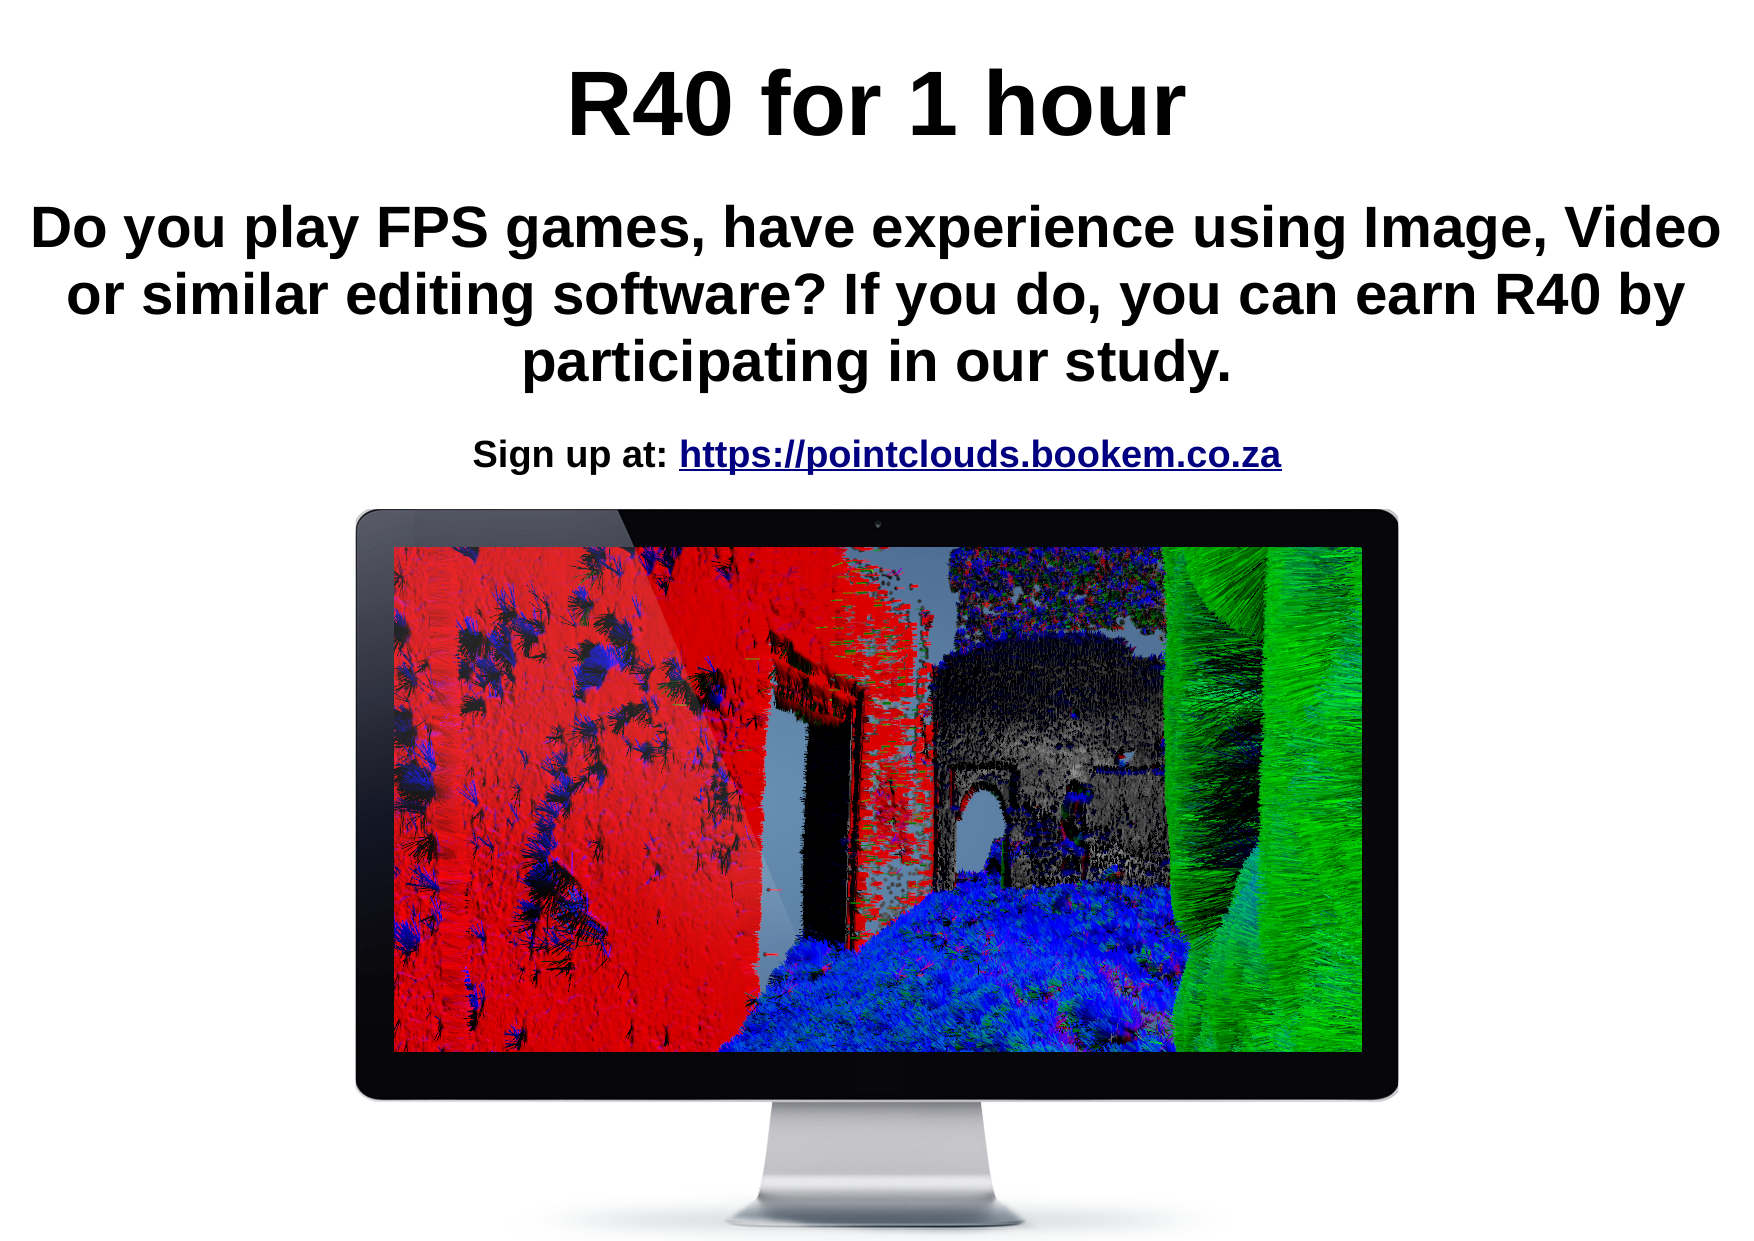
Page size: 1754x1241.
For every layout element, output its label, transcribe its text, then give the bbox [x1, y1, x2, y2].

subtitle Sign up at: https://pointclouds.bookem.co.za [25, 431, 1729, 475]
title Do you play FPS games, have experience using Image, Video or similar editing software? If you do, you can earn R40 by participating in our study. [25, 193, 1729, 394]
picture [355, 509, 1399, 1241]
title R40 for 1 hour [25, 50, 1729, 155]
